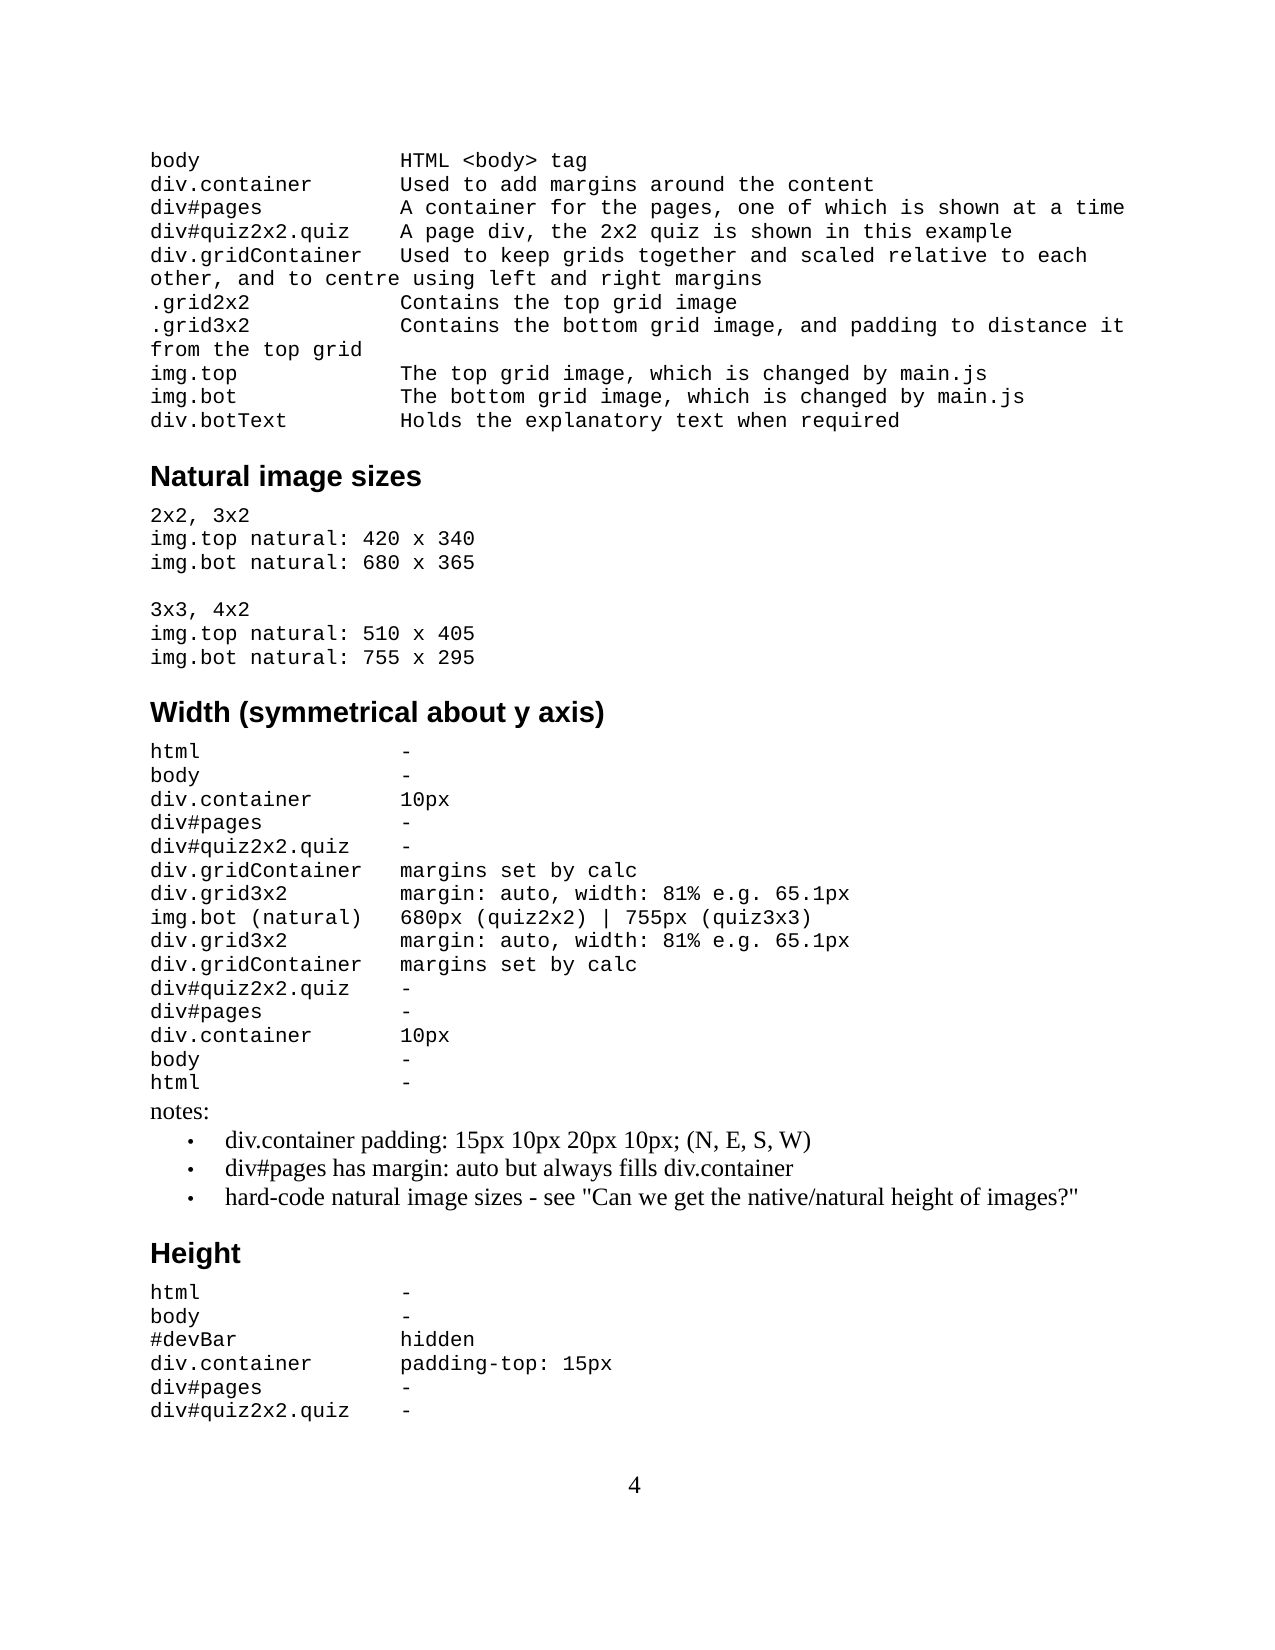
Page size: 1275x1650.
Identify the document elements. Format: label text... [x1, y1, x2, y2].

text div#pages - [150, 1001, 1125, 1025]
text div#quiz2x2.quiz - [150, 1400, 1125, 1424]
text div.container 10px [150, 1025, 1125, 1049]
text body - [150, 765, 1125, 789]
text body HTML <body> tag [150, 150, 1125, 174]
text div#quiz2x2.quiz - [150, 978, 1125, 1001]
text body - [150, 1306, 1125, 1329]
subtitle Width (symmetrical about y axis) [150, 695, 1125, 729]
text img.bot natural: 680 x 365 [150, 552, 1125, 576]
text div.gridContainer margins set by calc [150, 954, 1125, 978]
list hard-code natural image sizes - see "Can we get the native/natural height of images?" [187, 1182, 1125, 1211]
text img.top The top grid image, which is changed by main.js [150, 363, 1125, 386]
text div.gridContainer margins set by calc [150, 859, 1125, 883]
text 2x2, 3x2 [150, 505, 1125, 528]
text img.bot The bottom grid image, which is changed by main.js [150, 386, 1125, 410]
text 3x3, 4x2 [150, 599, 1125, 623]
list div#pages has margin: auto but always fills div.container [187, 1153, 1125, 1182]
text div.gridContainer Used to keep grids together and scaled relative to each other, and to centre using left and right margins [150, 244, 1125, 292]
text div#quiz2x2.quiz A page div, the 2x2 quiz is shown in this example [150, 221, 1125, 244]
text div#pages - [150, 812, 1125, 836]
text .grid2x2 Contains the top grid image [150, 292, 1125, 316]
subtitle Natural image sizes [150, 459, 1125, 492]
subtitle Height [150, 1236, 1125, 1269]
text html - [150, 741, 1125, 765]
text div#quiz2x2.quiz - [150, 836, 1125, 859]
text img.bot (natural) 680px (quiz2x2) | 755px (quiz3x3) [150, 907, 1125, 931]
text #devBar hidden [150, 1329, 1125, 1353]
text div.container 10px [150, 789, 1125, 812]
text div.grid3x2 margin: auto, width: 81% e.g. 65.1px [150, 883, 1125, 907]
text img.top natural: 510 x 405 [150, 623, 1125, 647]
list div.container padding: 15px 10px 20px 10px; (N, E, S, W) [187, 1125, 1125, 1153]
text img.bot natural: 755 x 295 [150, 647, 1125, 670]
text div.grid3x2 margin: auto, width: 81% e.g. 65.1px [150, 931, 1125, 954]
text body - [150, 1049, 1125, 1072]
text div#pages - [150, 1377, 1125, 1400]
text img.top natural: 420 x 340 [150, 528, 1125, 552]
text html - [150, 1282, 1125, 1306]
text div.container padding-top: 15px [150, 1353, 1125, 1377]
text notes: [150, 1096, 1125, 1125]
text div.container Used to add margins around the content [150, 174, 1125, 197]
text div#pages A container for the pages, one of which is shown at a time [150, 197, 1125, 221]
text .grid3x2 Contains the bottom grid image, and padding to distance it from the top grid [150, 316, 1125, 363]
text html - [150, 1072, 1125, 1096]
text div.botText Holds the explanatory text when required [150, 410, 1125, 434]
